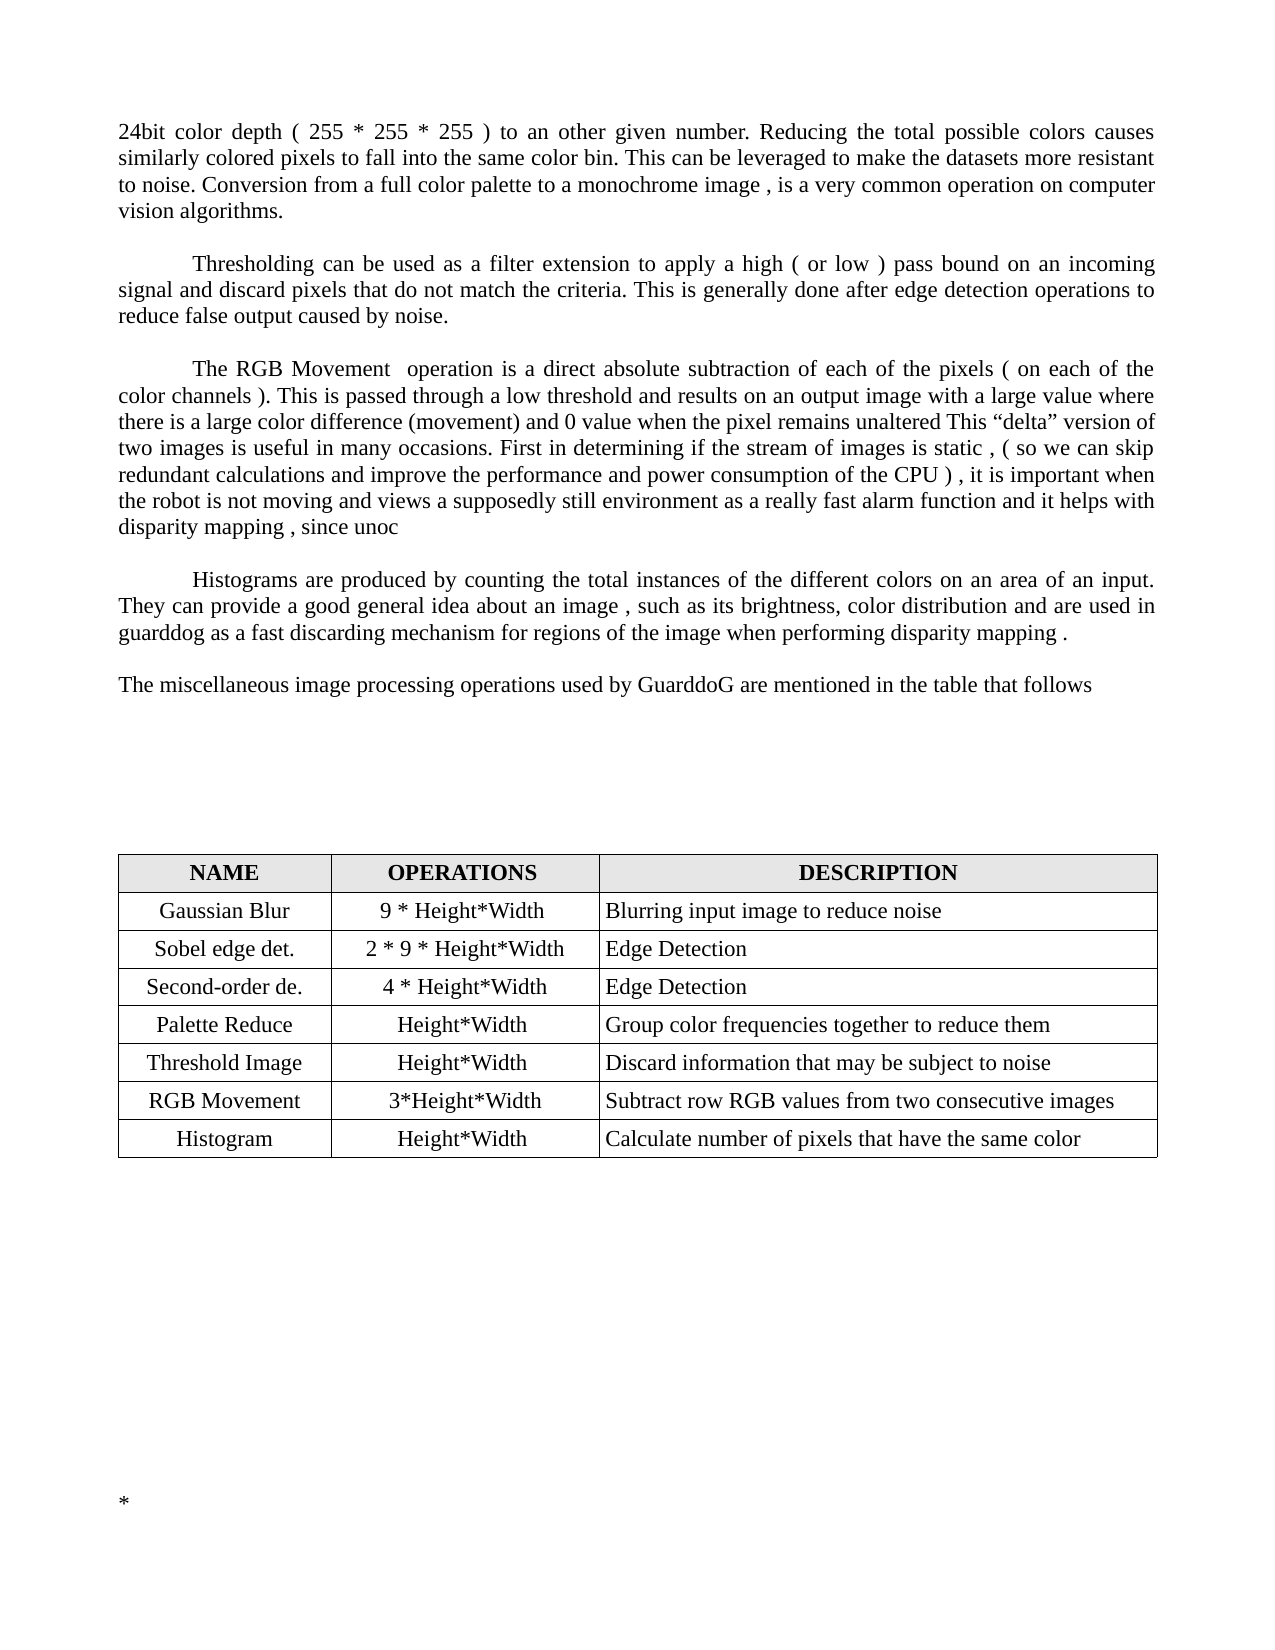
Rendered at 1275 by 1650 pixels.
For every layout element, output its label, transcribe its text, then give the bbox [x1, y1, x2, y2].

table_cell Blurring input image to reduce noise [600, 893, 1157, 929]
text * [118, 1490, 1157, 1516]
table_cell Histogram [119, 1120, 331, 1157]
table_cell Sobel edge det. [119, 931, 331, 967]
table_header NAME [119, 855, 331, 892]
table_cell Edge Detection [600, 969, 1157, 1005]
table_cell Gaussian Blur [119, 893, 331, 929]
table_header DESCRIPTION [600, 855, 1157, 892]
table_cell 2 * 9 * Height*Width [332, 931, 599, 967]
table_cell 3*Height*Width [332, 1082, 599, 1119]
text The RGB Movement operation is a direct absolute subtraction of each of the pixels ( on each of the color channels ). This is passed through a low threshold and results on an output image with a large value where there is a large color difference (movement) and 0 value when the pixel remains unaltered This “delta” version of two images is useful in many occasions. First in determining if the stream of images is static , ( so we can skip redundant calculations and improve the performance and power consumption of the CPU ) , it is important when the robot is not moving and views a supposedly still environment as a really fast alarm function and it helps with disparity mapping , since unoc [118, 355, 1157, 540]
table_cell Group color frequencies together to reduce them [600, 1006, 1157, 1043]
table_cell Height*Width [332, 1120, 599, 1157]
table_cell Height*Width [332, 1044, 599, 1081]
table_cell Edge Detection [600, 931, 1157, 967]
table_cell 4 * Height*Width [332, 969, 599, 1005]
table_cell RGB Movement [119, 1082, 331, 1119]
table_cell 9 * Height*Width [332, 893, 599, 929]
table_cell Palette Reduce [119, 1006, 331, 1043]
text 24bit color depth ( 255 * 255 * 255 ) to an other given number. Reducing the total possible colors causes similarly colored pixels to fall into the same color bin. This can be leveraged to make the datasets more resistant to noise. Conversion from a full color palette to a monochrome image , is a very common operation on computer vision algorithms. [118, 118, 1157, 223]
text Histograms are produced by counting the total instances of the different colors on an area of an input. They can provide a good general idea about an image , such as its brightness, color distribution and are used in guarddog as a fast discarding mechanism for regions of the image when performing disparity mapping . [118, 566, 1157, 645]
table_cell Calculate number of pixels that have the same color [600, 1120, 1157, 1157]
table_cell Second-order de. [119, 969, 331, 1005]
table_cell Threshold Image [119, 1044, 331, 1081]
table_cell Subtract row RGB values from two consecutive images [600, 1082, 1157, 1119]
table_cell Discard information that may be subject to noise [600, 1044, 1157, 1081]
text The miscellaneous image processing operations used by GuarddoG are mentioned in the table that follows [118, 672, 1157, 698]
text Thresholding can be used as a filter extension to apply a high ( or low ) pass bound on an incoming signal and discard pixels that do not match the criteria. This is generally done after edge detection operations to reduce false output caused by noise. [118, 250, 1157, 329]
table_header OPERATIONS [332, 855, 599, 892]
table_cell Height*Width [332, 1006, 599, 1043]
